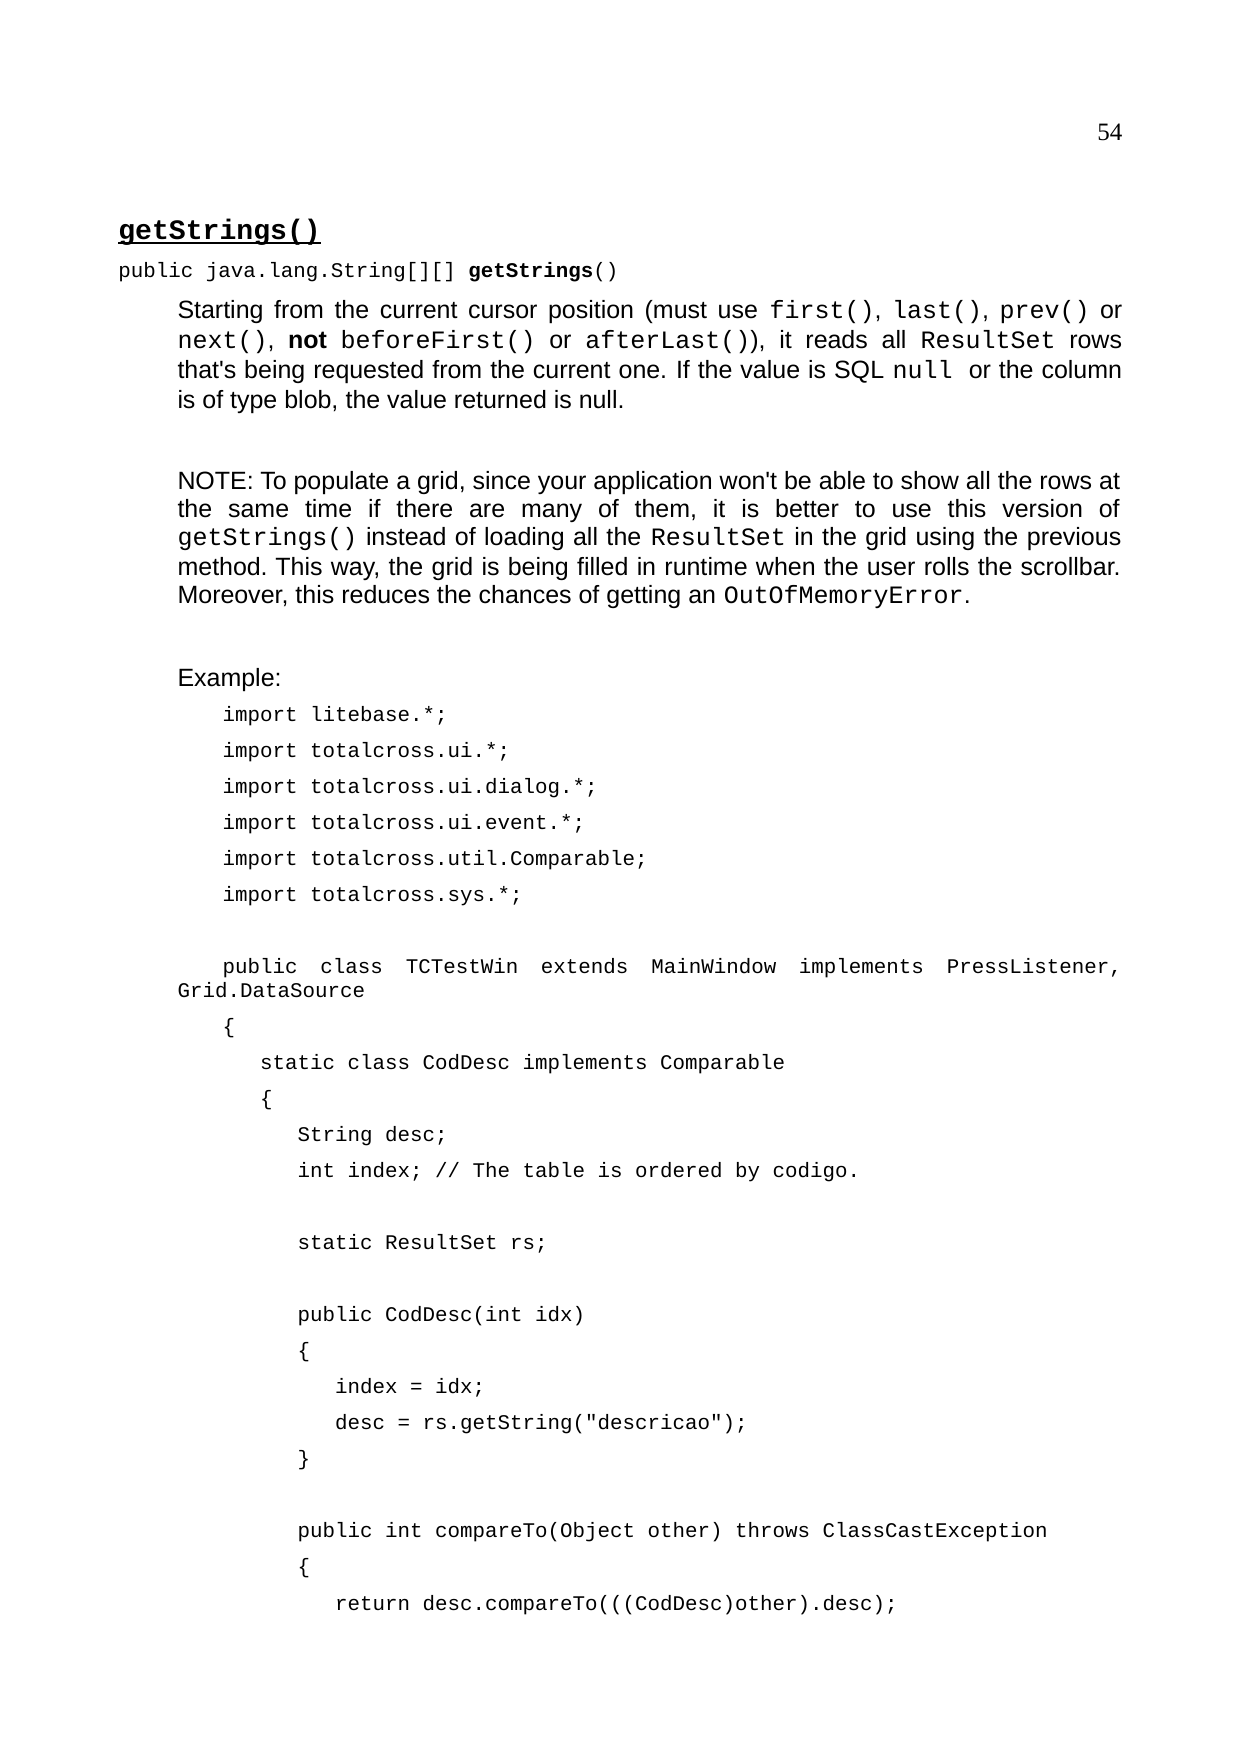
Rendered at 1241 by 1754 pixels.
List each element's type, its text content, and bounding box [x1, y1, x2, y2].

list import totalcross.ui.*; [177, 740, 1122, 763]
list public CodDesc(int idx) [177, 1304, 1122, 1328]
subtitle getStrings() [118, 216, 1122, 247]
list import litebase.*; [177, 704, 1122, 727]
list import totalcross.ui.event.*; [177, 812, 1122, 836]
list public class TCTestWin extends MainWindow implements PressListener, Grid.DataSource [177, 956, 1122, 1003]
list { [177, 1340, 1122, 1364]
list static class CodDesc implements Comparable [177, 1052, 1122, 1076]
list { [177, 1016, 1122, 1039]
list index = idx; [177, 1376, 1122, 1400]
list { [177, 1556, 1122, 1580]
list import totalcross.ui.dialog.*; [177, 776, 1122, 799]
list static ResultSet rs; [177, 1232, 1122, 1256]
list return desc.compareTo(((CodDesc)other).desc); [177, 1592, 1122, 1616]
list import totalcross.util.Comparable; [177, 848, 1122, 872]
list import totalcross.sys.*; [177, 884, 1122, 908]
list Starting from the current cursor position (must use first(), last(), prev() or next(), not beforeFirst() or afterLast()), it reads all ResultSet rows that's being requested from the current one. If the value is SQL null or the column is of type blob, the value returned is null. [177, 296, 1122, 414]
list { [177, 1088, 1122, 1112]
list desc = rs.getString("descricao"); [177, 1412, 1122, 1436]
list NOTE: To populate a grid, since your application won't be able to show all the rows at the same time if there are many of them, it is better to use this version of getStrings() instead of loading all the ResultSet in the grid using the previous method. This way, the grid is being filled in runtime when the user rolls the scrollbar. Moreover, this reduces the chances of getting an OutOfMemoryError. [177, 467, 1122, 611]
list int index; // The table is ordered by codigo. [177, 1160, 1122, 1184]
list } [177, 1448, 1122, 1472]
text public java.lang.String[][] getStrings() [118, 260, 1122, 283]
list String desc; [177, 1124, 1122, 1148]
list public int compareTo(Object other) throws ClassCastException [177, 1520, 1122, 1544]
list Example: [177, 663, 1122, 691]
